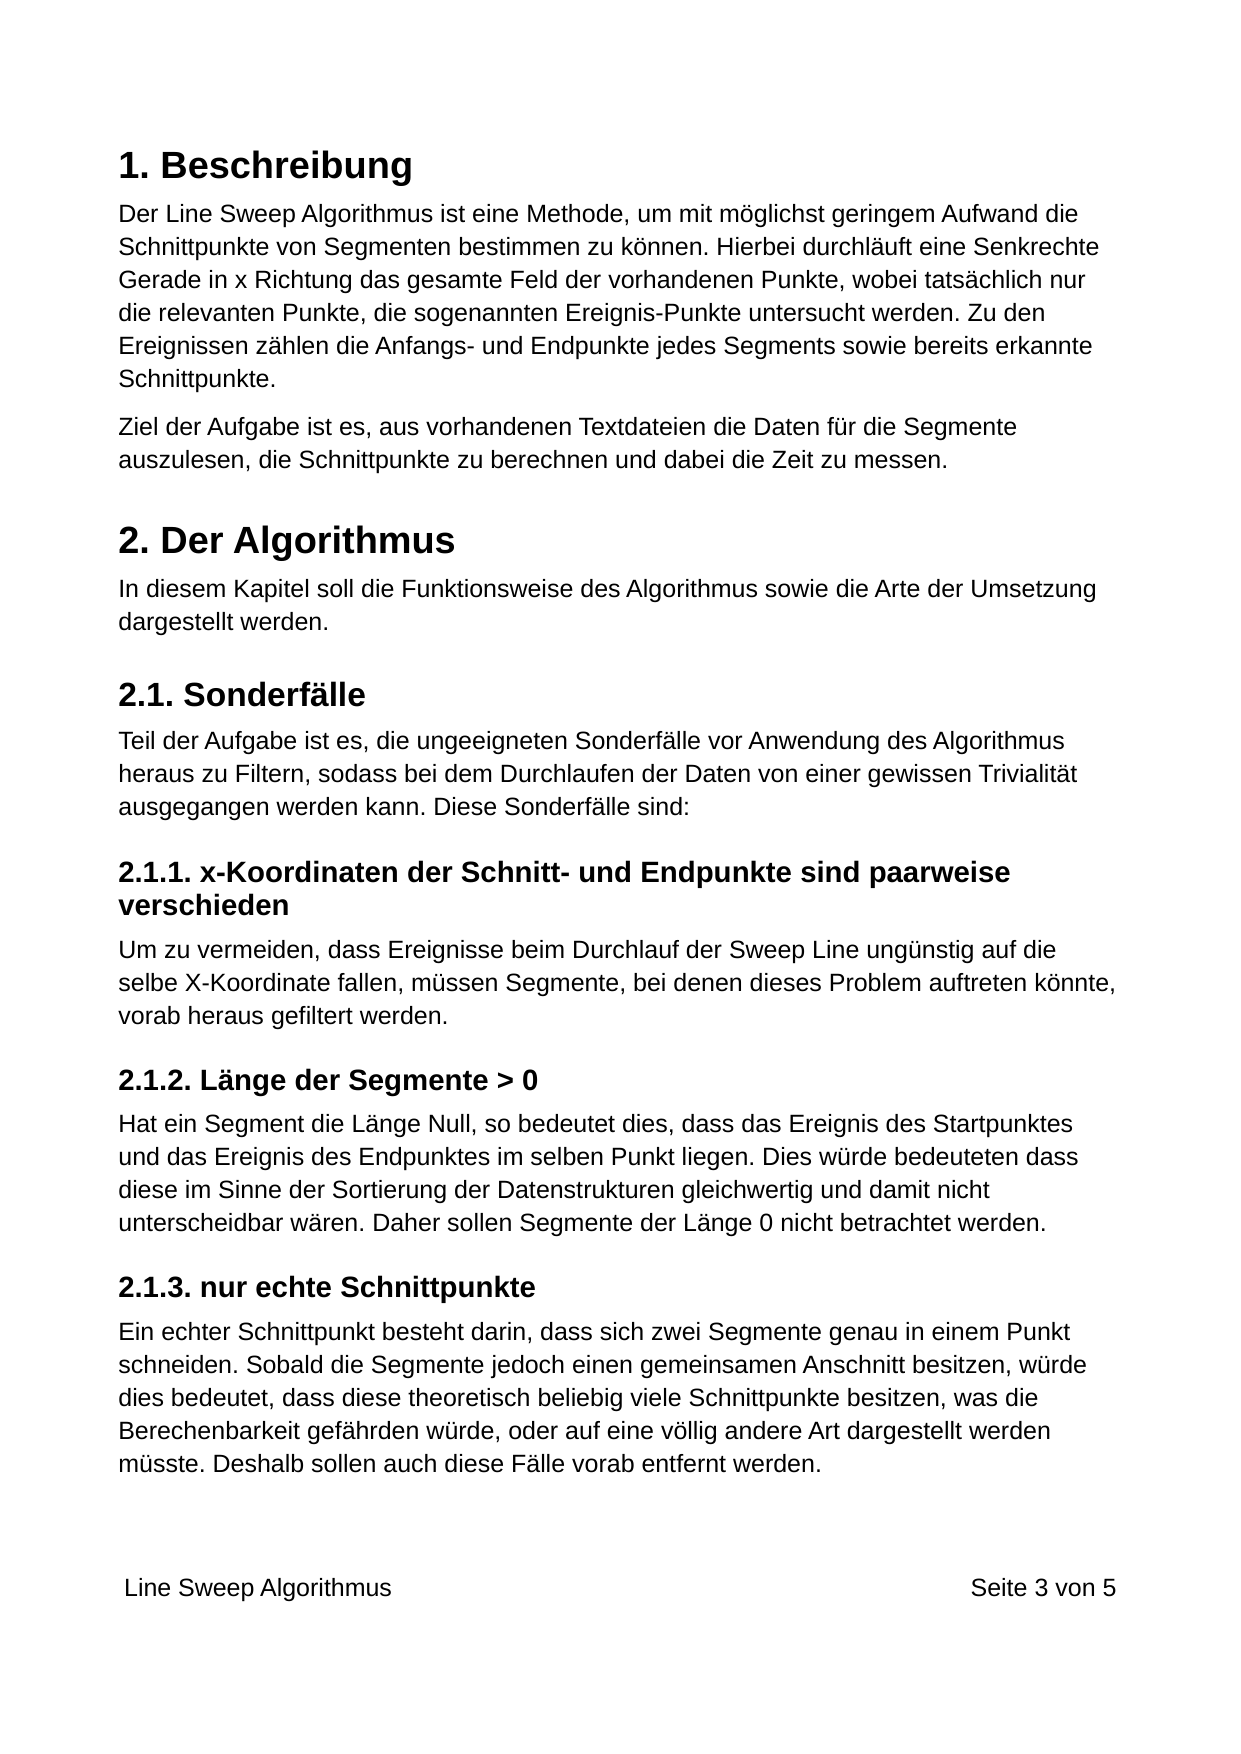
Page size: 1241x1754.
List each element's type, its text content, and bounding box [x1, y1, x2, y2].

text In diesem Kapitel soll die Funktionsweise des Algorithmus sowie die Arte der Umsetzung dargestellt werden. [118, 574, 1122, 636]
subtitle 2.1. Sonderfälle [118, 675, 1122, 714]
text Teil der Aufgabe ist es, die ungeeigneten Sonderfälle vor Anwendung des Algorithmus heraus zu Filtern, sodass bei dem Durchlaufen der Daten von einer gewissen Trivialität ausgegangen werden kann. Diese Sonderfälle sind: [118, 726, 1122, 821]
text Um zu vermeiden, dass Ereignisse beim Durchlauf der Sweep Line ungünstig auf die selbe X-Koordinate fallen, müssen Segmente, bei denen dieses Problem auftreten könnte, vorab heraus gefiltert werden. [118, 934, 1122, 1029]
text Der Line Sweep Algorithmus ist eine Methode, um mit möglichst geringem Aufwand die Schnittpunkte von Segmenten bestimmen zu können. Hierbei durchläuft eine Senkrechte Gerade in x Richtung das gesamte Feld der vorhandenen Punkte, wobei tatsächlich nur die relevanten Punkte, die sogenannten Ereignis-Punkte untersucht werden. Zu den Ereignissen zählen die Anfangs- und Endpunkte jedes Segments sowie bereits erkannte Schnittpunkte. [118, 199, 1122, 393]
subtitle 1. Beschreibung [118, 143, 1122, 187]
subtitle 2.1.2. Länge der Segmente > 0 [118, 1063, 1122, 1097]
subtitle 2.1.1. x-Koordinaten der Schnitt- und Endpunkte sind paarweise verschieden [118, 854, 1122, 922]
subtitle 2.1.3. nur echte Schnittpunkte [118, 1270, 1122, 1304]
text Hat ein Segment die Länge Null, so bedeutet dies, dass das Ereignis des Startpunktes und das Ereignis des Endpunktes im selben Punkt liegen. Dies würde bedeuteten dass diese im Sinne der Sortierung der Datenstrukturen gleichwertig und damit nicht unterscheidbar wären. Daher sollen Segmente der Länge 0 nicht betrachtet werden. [118, 1109, 1122, 1237]
text Ein echter Schnittpunkt besteht darin, dass sich zwei Segmente genau in einem Punkt schneiden. Sobald die Segmente jedoch einen gemeinsamen Anschnitt besitzen, würde dies bedeutet, dass diese theoretisch beliebig viele Schnittpunkte besitzen, was die Berechenbarkeit gefährden würde, oder auf eine völlig andere Art dargestellt werden müsste. Deshalb sollen auch diese Fälle vorab entfernt werden. [118, 1317, 1122, 1477]
text Ziel der Aufgabe ist es, aus vorhandenen Textdateien die Daten für die Segmente auszulesen, die Schnittpunkte zu berechnen und dabei die Zeit zu messen. [118, 412, 1122, 474]
subtitle 2. Der Algorithmus [118, 518, 1122, 561]
